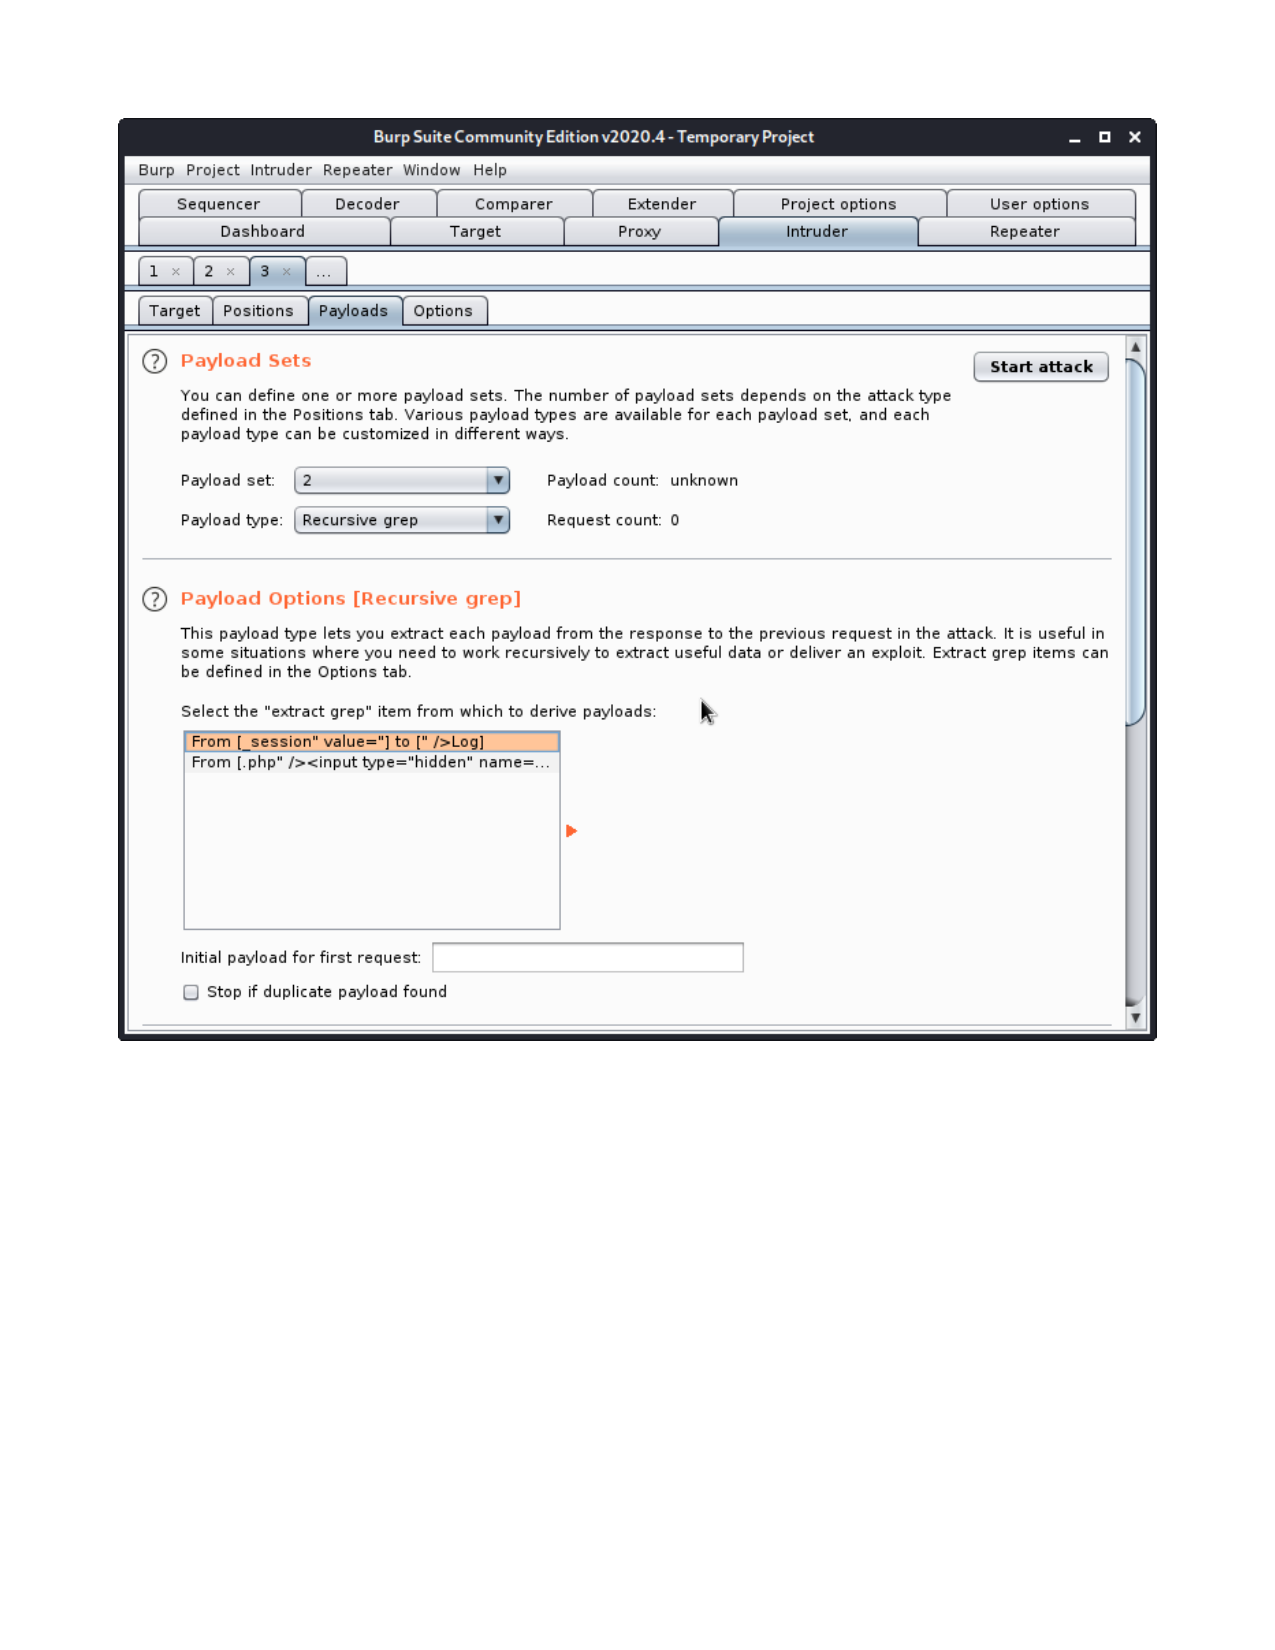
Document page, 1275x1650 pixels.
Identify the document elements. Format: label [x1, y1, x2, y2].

picture [118, 118, 1157, 1041]
